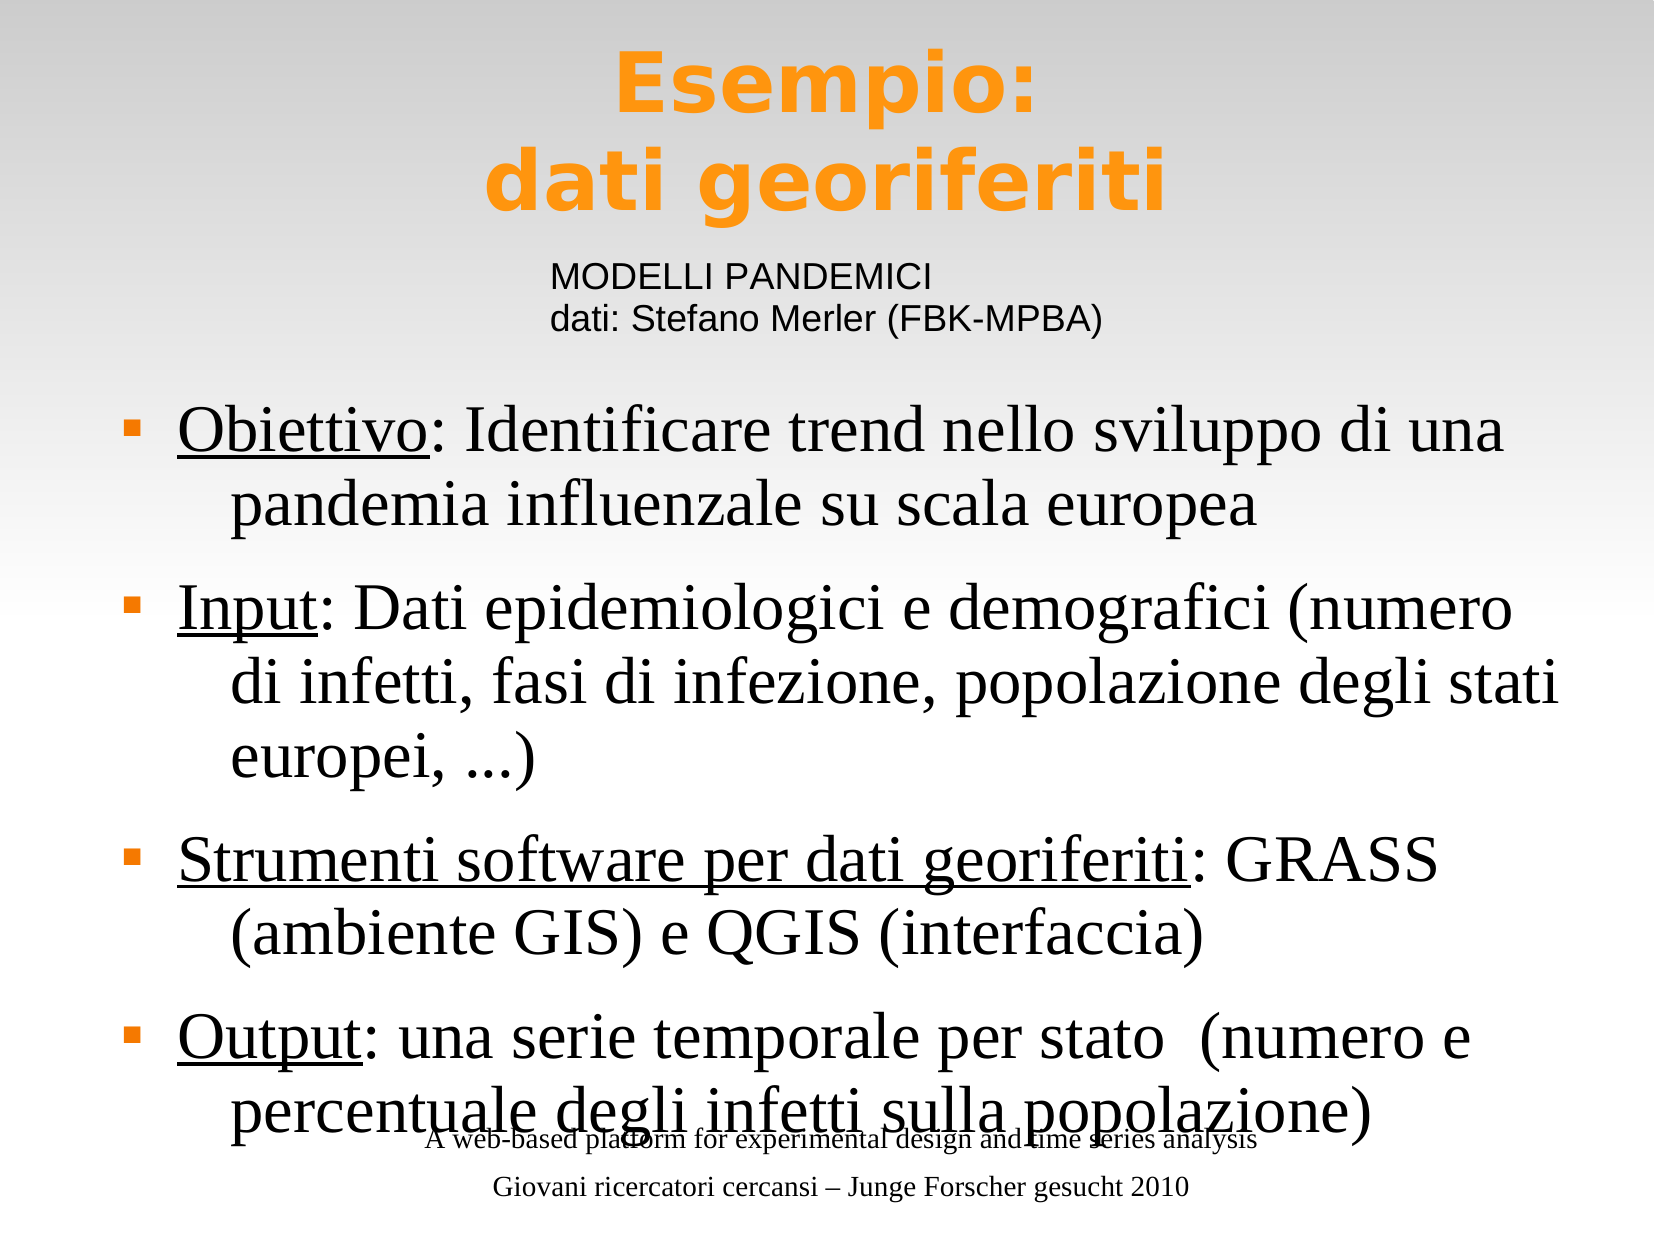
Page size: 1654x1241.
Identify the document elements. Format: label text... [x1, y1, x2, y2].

title Esempio: dati georiferiti [82, 29, 1571, 237]
text_box MODELLI PANDEMICI dati: Stefano Merler (FBK-MPBA) [88, 255, 1565, 340]
list Obiettivo: Identificare trend nello sviluppo di una pandemia influenzale su scala europea Input: Dati epidemiologici e demografici (numero di infetti, fasi di infezione, popolazione degli stati europei, ...) Strumenti software per dati georiferiti: GRASS (ambiente GIS) e QGIS (interfaccia) Output: una serie temporale per stato (numero e percentuale degli infetti sulla popolazione) [88, 392, 1577, 1211]
